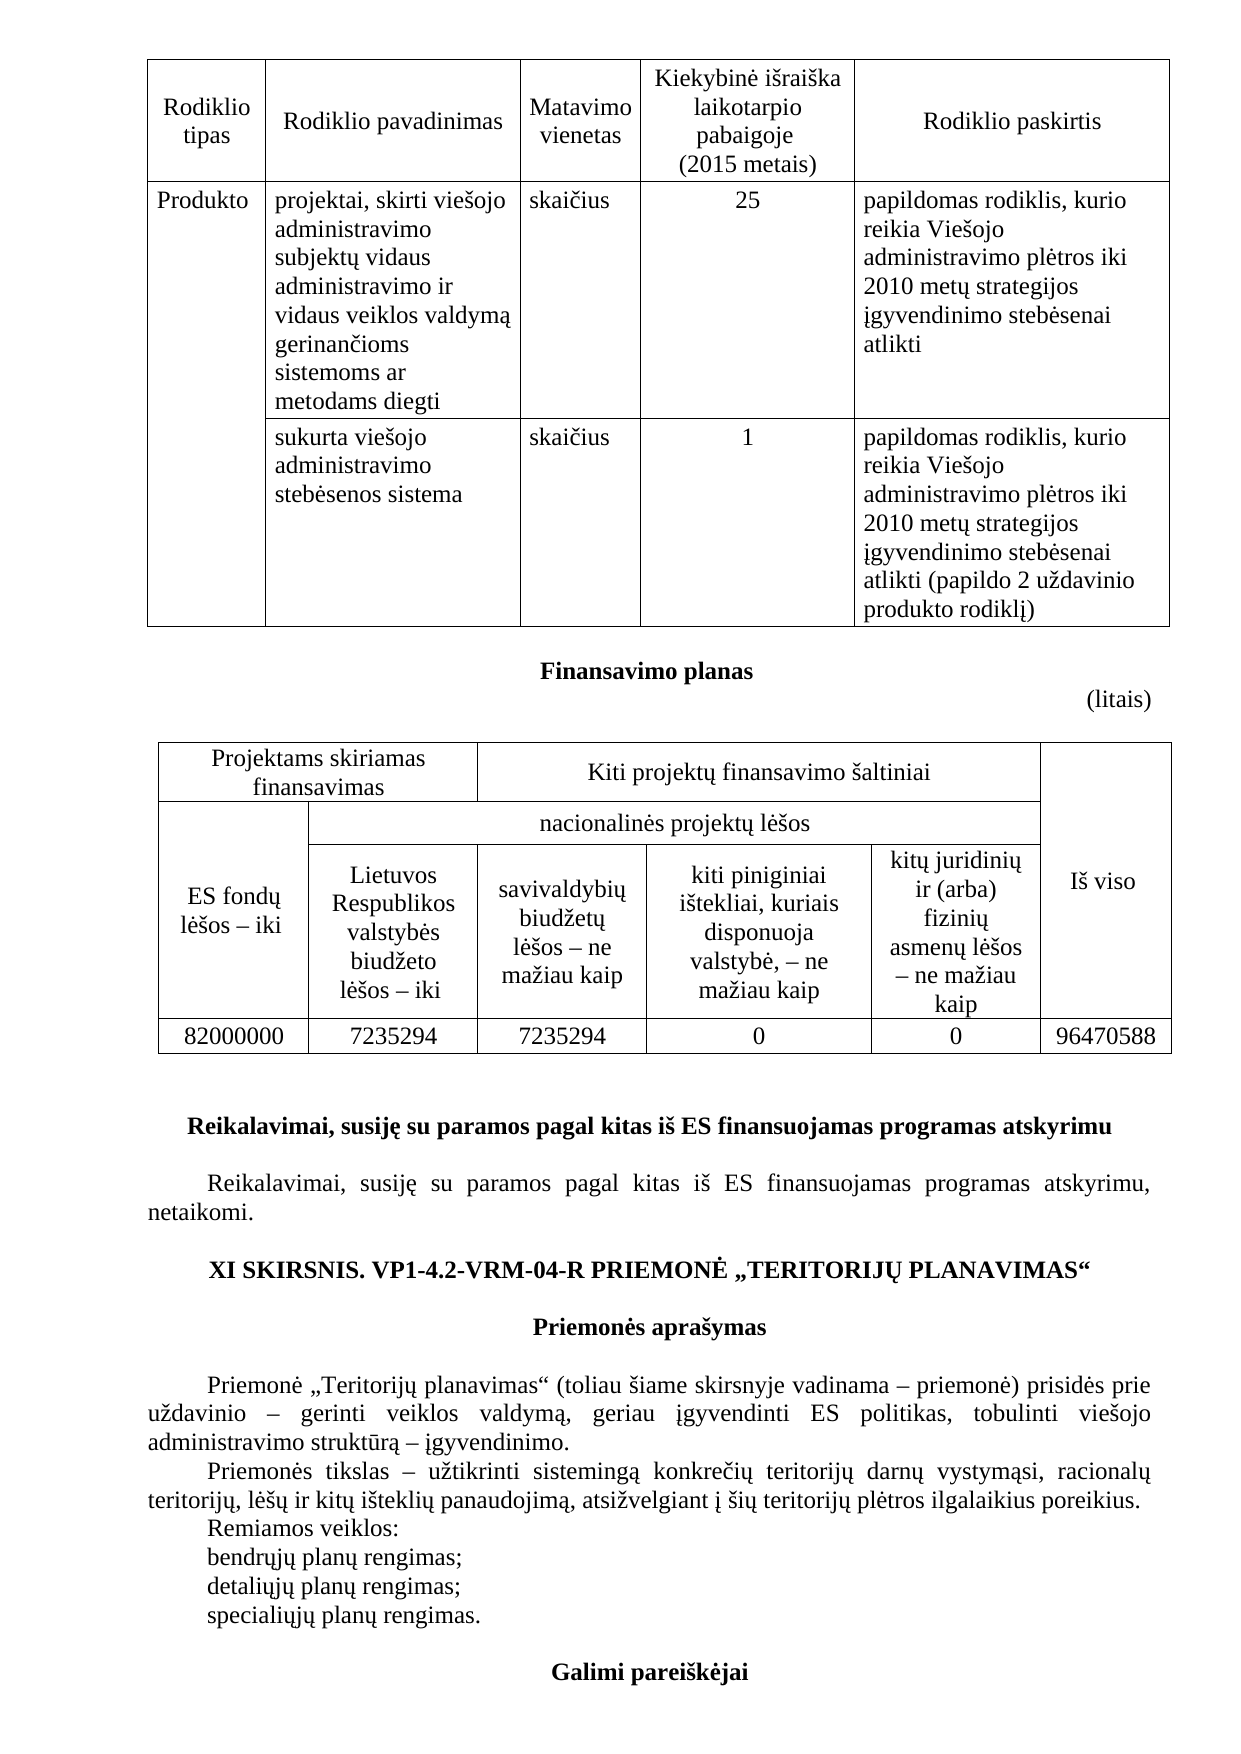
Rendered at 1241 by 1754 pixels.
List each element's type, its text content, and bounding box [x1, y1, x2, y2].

table_cell kiti piniginiai ištekliai, kuriais disponuoja valstybė, – ne mažiau kaip [647, 845, 871, 1018]
text bendrųjų planų rengimas; [148, 1542, 1152, 1571]
text specialiųjų planų rengimas. [148, 1600, 1152, 1628]
text (litais) [148, 684, 1152, 713]
text Reikalavimai, susiję su paramos pagal kitas iš ES finansuojamas programas atskyrimu, netaikomi. [148, 1168, 1152, 1226]
text Remiamos veiklos: [148, 1513, 1152, 1542]
table_cell 82000000 [159, 1019, 308, 1052]
table_header Rodiklio pavadinimas [266, 60, 520, 181]
table_header Kiekybinė išraiška laikotarpio pabaigoje (2015 metais) [641, 60, 854, 181]
table_cell 0 [647, 1019, 871, 1052]
table_cell savivaldybių biudžetų lėšos – ne mažiau kaip [478, 845, 646, 1018]
table_header Rodiklio tipas [148, 60, 265, 181]
table_cell projektai, skirti viešojo administravimo subjektų vidaus administravimo ir vidaus veiklos valdymą gerinančioms sistemoms ar metodams diegti [266, 182, 520, 418]
text detaliųjų planų rengimas; [148, 1571, 1152, 1600]
table_cell sukurta viešojo administravimo stebėsenos sistema [266, 419, 520, 626]
table_cell skaičius [521, 182, 640, 418]
text Priemonės aprašymas [148, 1312, 1152, 1341]
table_cell nacionalinės projektų lėšos [309, 802, 1040, 844]
table_header Matavimo vienetas [521, 60, 640, 181]
table_header Iš viso [1041, 743, 1171, 1018]
table_cell 7235294 [309, 1019, 477, 1052]
text XI SKIRSNIS. VP1-4.2-VRM-04-R PRIEMONĖ „TERITORIJŲ PLANAVIMAS“ [148, 1255, 1152, 1283]
table_cell 1 [641, 419, 854, 626]
table_cell ES fondų lėšos – iki [159, 802, 308, 1018]
table_header Projektams skiriamas finansavimas [159, 743, 477, 801]
table_cell kitų juridinių ir (arba) fizinių asmenų lėšos – ne mažiau kaip [872, 845, 1040, 1018]
table_header Rodiklio paskirtis [855, 60, 1169, 181]
table_cell 96470588 [1041, 1019, 1171, 1052]
text Priemonės tikslas – užtikrinti sistemingą konkrečių teritorijų darnų vystymąsi, racionalų teritorijų, lėšų ir kitų išteklių panaudojimą, atsižvelgiant į šių teritorijų plėtros ilgalaikius poreikius. [148, 1456, 1152, 1513]
table_header Kiti projektų finansavimo šaltiniai [478, 743, 1040, 801]
table_cell Lietuvos Respublikos valstybės biudžeto lėšos – iki [309, 845, 477, 1018]
table_cell skaičius [521, 419, 640, 626]
table_cell papildomas rodiklis, kurio reikia Viešojo administravimo plėtros iki 2010 metų strategijos įgyvendinimo stebėsenai atlikti (papildo 2 uždavinio produkto rodiklį) [855, 419, 1169, 626]
text Galimi pareiškėjai [148, 1657, 1152, 1686]
table_cell 0 [872, 1019, 1040, 1052]
text Reikalavimai, susiję su paramos pagal kitas iš ES finansuojamas programas atskyrimu [148, 1111, 1152, 1140]
table_cell Produkto [148, 182, 265, 626]
table_cell 7235294 [478, 1019, 646, 1052]
text Finansavimo planas [148, 656, 1152, 684]
table_cell 25 [641, 182, 854, 418]
table_cell papildomas rodiklis, kurio reikia Viešojo administravimo plėtros iki 2010 metų strategijos įgyvendinimo stebėsenai atlikti [855, 182, 1169, 418]
text Priemonė „Teritorijų planavimas“ (toliau šiame skirsnyje vadinama – priemonė) prisidės prie uždavinio – gerinti veiklos valdymą, geriau įgyvendinti ES politikas, tobulinti viešojo administravimo struktūrą – įgyvendinimo. [148, 1370, 1152, 1456]
